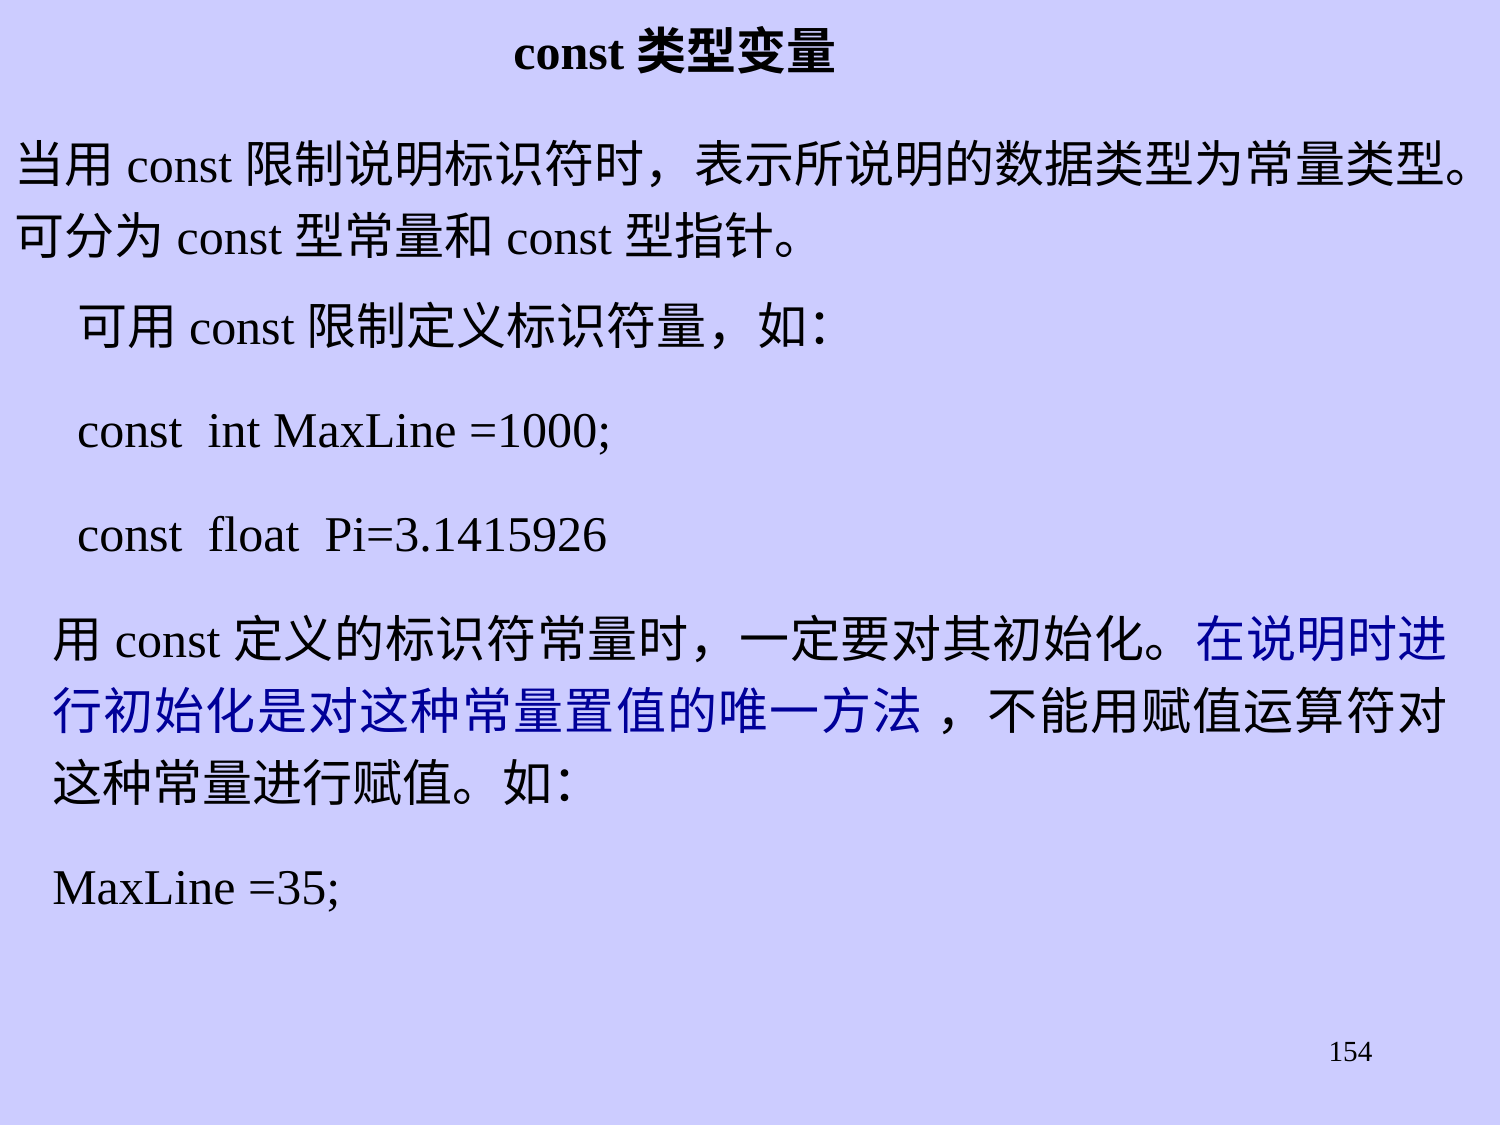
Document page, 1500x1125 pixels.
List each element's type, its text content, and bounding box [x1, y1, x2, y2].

text_box 可用const限制定义标识符量，如： const int MaxLine =1000; const float Pi=3.1415926 [62, 275, 951, 569]
text_box 用const定义的标识符常量时，一定要对其初始化。在说明时进行初始化是对这种常量置值的唯一方法 ，不能用赋值运算符对这种常量进行赋值。如： MaxLine =35; [37, 587, 1463, 923]
text_box 当用const限制说明标识符时，表示所说明的数据类型为常量类型。可分为const型常量和const型指针。 [0, 112, 1500, 272]
text_box const类型变量 [137, 0, 1201, 88]
text_box [1074, 1025, 1388, 1101]
